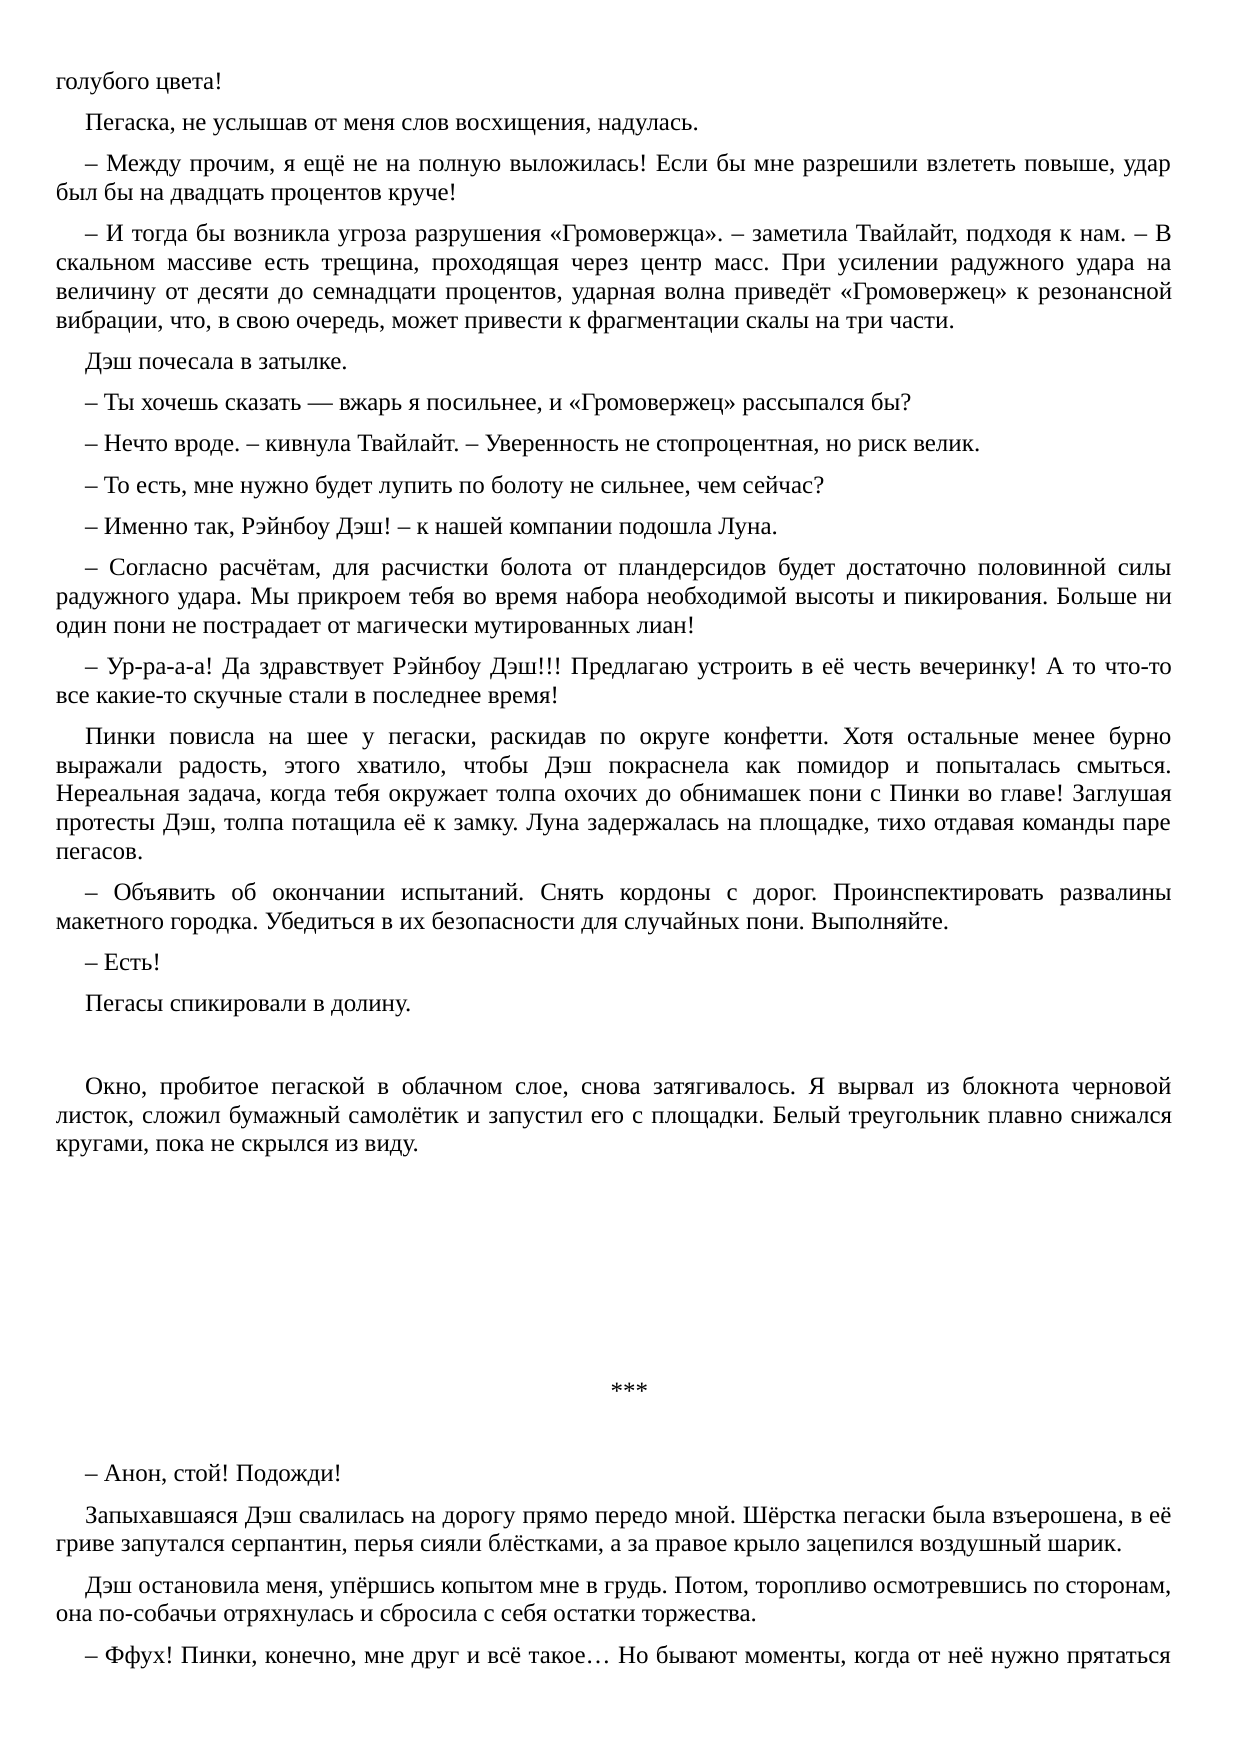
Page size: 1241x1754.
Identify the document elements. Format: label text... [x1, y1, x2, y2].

text – Нечто вроде. – кивнула Твайлайт. – Уверенность не стопроцентная, но риск велик. [56, 428, 1173, 457]
text – Ффух! Пинки, конечно, мне друг и всё такое… Но бывают моменты, когда от неё нужно прятаться [56, 1640, 1173, 1668]
text Дэш остановила меня, упёршись копытом мне в грудь. Потом, торопливо осмотревшись по сторонам, она по-собачьи отряхнулась и сбросила с себя остатки торжества. [56, 1570, 1173, 1627]
text – Есть! [56, 947, 1173, 976]
text – Объявить об окончании испытаний. Снять кордоны с дорог. Проинспектировать развалины макетного городка. Убедиться в их безопасности для случайных пони. Выполняйте. [56, 877, 1173, 935]
text Окно, пробитое пегаской в облачном слое, снова затягивалось. Я вырвал из блокнота черновой листок, сложил бумажный самолётик и запустил его с площадки. Белый треугольник плавно снижался кругами, пока не скрылся из виду. [56, 1071, 1173, 1157]
text – Согласно расчётам, для расчистки болота от пландерсидов будет достаточно половинной силы радужного удара. Мы прикроем тебя во время набора необходимой высоты и пикирования. Больше ни один пони не пострадает от магически мутированных лиан! [56, 552, 1173, 638]
text – Ты хочешь сказать — вжарь я посильнее, и «Громовержец» рассыпался бы? [56, 387, 1173, 416]
text Дэш почесала в затылке. [56, 346, 1173, 375]
text – Между прочим, я ещё не на полную выложилась! Если бы мне разрешили взлететь повыше, удар был бы на двадцать процентов круче! [56, 148, 1173, 206]
text – Именно так, Рэйнбоу Дэш! – к нашей компании подошла Луна. [56, 511, 1173, 540]
text Пегасы спикировали в долину. [56, 988, 1173, 1017]
text *** [56, 1376, 1173, 1405]
text Пегаска, не услышав от меня слов восхищения, надулась. [56, 107, 1173, 136]
text голубого цвета! [56, 66, 1173, 95]
text – То есть, мне нужно будет лупить по болоту не сильнее, чем сейчас? [56, 470, 1173, 498]
text Запыхавшаяся Дэш свалилась на дорогу прямо передо мной. Шёрстка пегаски была взъерошена, в её гриве запутался серпантин, перья сияли блёстками, а за правое крыло зацепился воздушный шарик. [56, 1500, 1173, 1557]
text – И тогда бы возникла угроза разрушения «Громовержца». – заметила Твайлайт, подходя к нам. – В скальном массиве есть трещина, проходящая через центр масс. При усилении радужного удара на величину от десяти до семнадцати процентов, ударная волна приведёт «Громовержец» к резонансной вибрации, что, в свою очередь, может привести к фрагментации скалы на три части. [56, 218, 1173, 333]
text – Анон, стой! Подожди! [56, 1458, 1173, 1487]
text Пинки повисла на шее у пегаски, раскидав по округе конфетти. Хотя остальные менее бурно выражали радость, этого хватило, чтобы Дэш покраснела как помидор и попыталась смыться. Нереальная задача, когда тебя окружает толпа охочих до обнимашек пони с Пинки во главе! Заглушая протесты Дэш, толпа потащила её к замку. Луна задержалась на площадке, тихо отдавая команды паре пегасов. [56, 721, 1173, 865]
text – Ур-ра-а-а! Да здравствует Рэйнбоу Дэш!!! Предлагаю устроить в её честь вечеринку! А то что-то все какие-то скучные стали в последнее время! [56, 651, 1173, 708]
